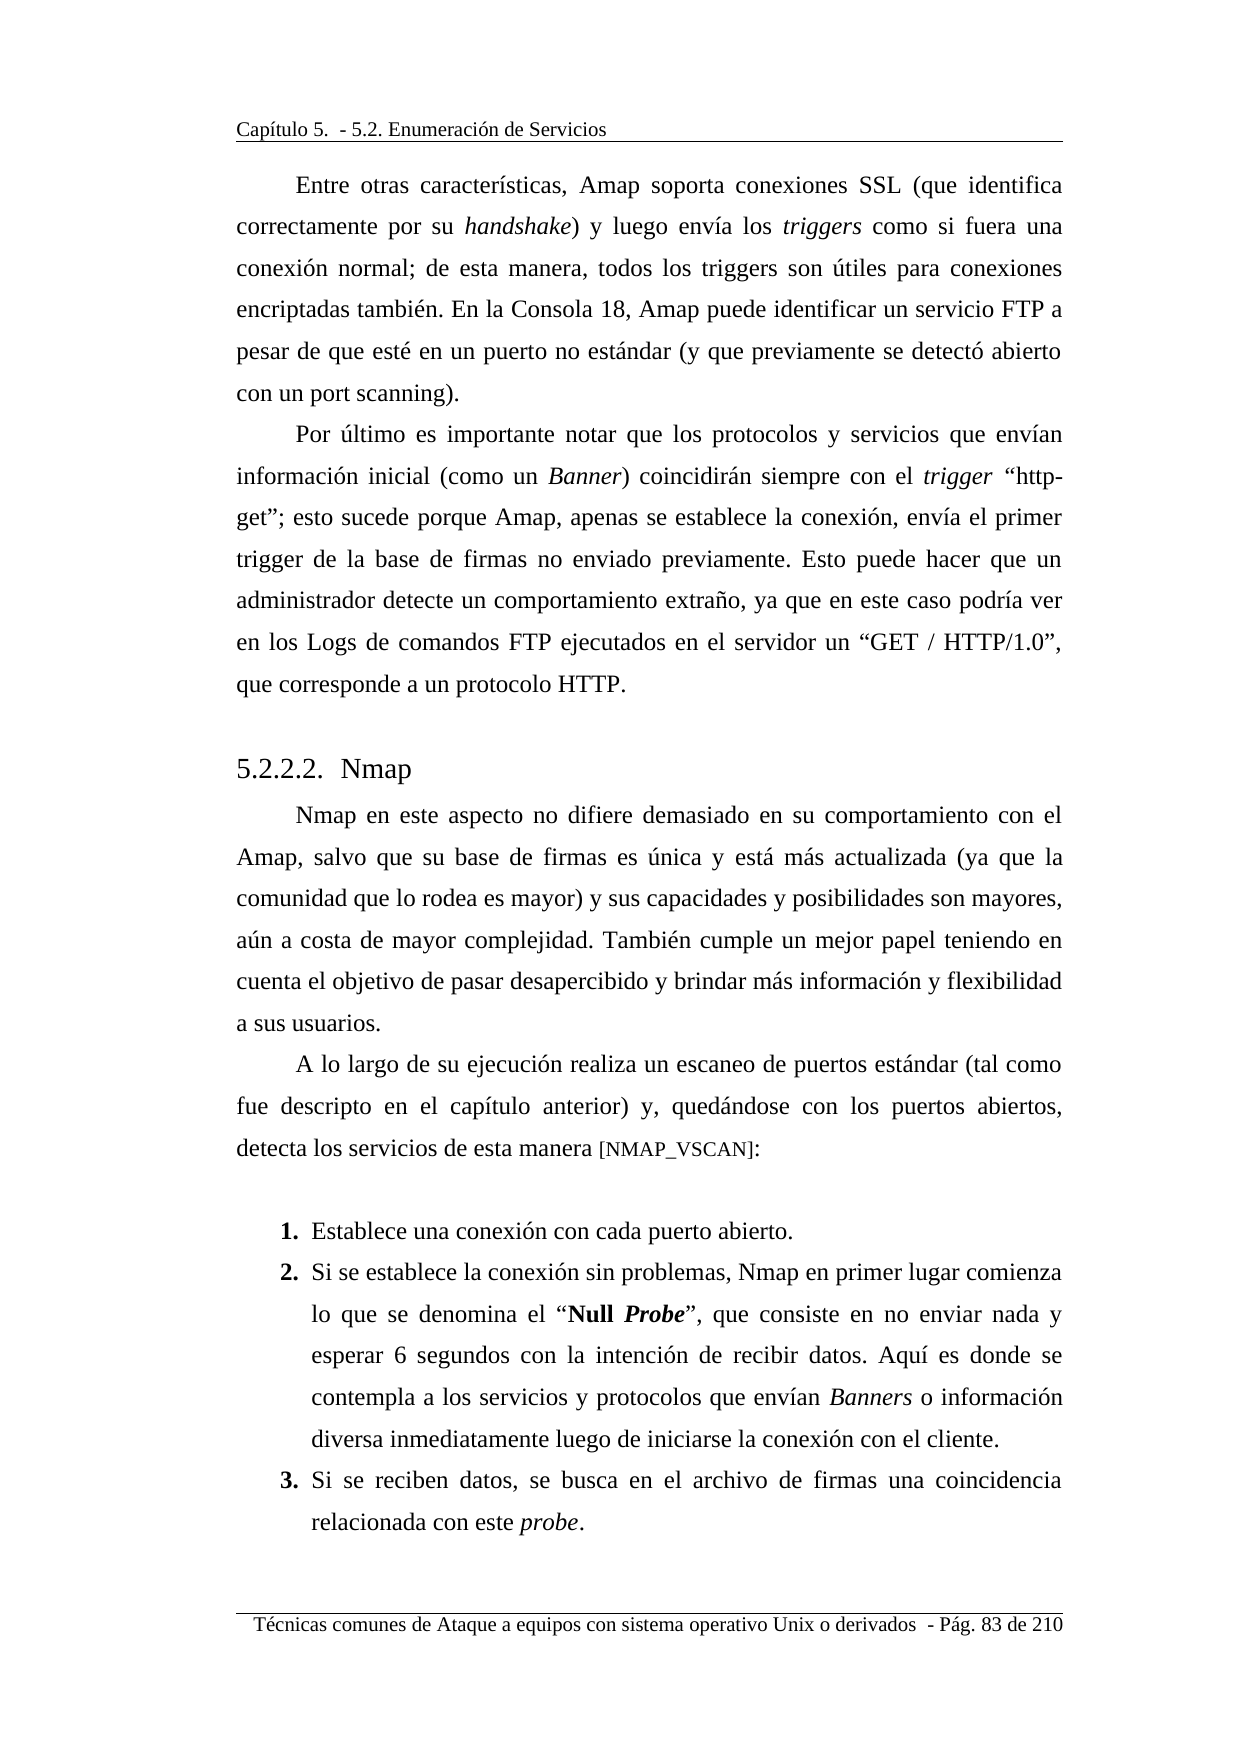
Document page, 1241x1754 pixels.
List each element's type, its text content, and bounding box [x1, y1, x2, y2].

list Si se reciben datos, se busca en el archivo de firmas una coincidencia relacionada con este probe. [274, 1466, 1063, 1536]
list Si se establece la conexión sin problemas, Nmap en primer lugar comienza lo que se denomina el “Null Probe”, que consiste en no enviar nada y esperar 6 segundos con la intención de recibir datos. Aquí es donde se contempla a los servicios y protocolos que envían Banners o información diversa inmediatamente luego de iniciarse la conexión con el cliente. [274, 1258, 1063, 1452]
text A lo largo de su ejecución realiza un escaneo de puertos estándar (tal como fue descripto en el capítulo anterior) y, quedándose con los puertos abiertos, detecta los servicios de esta manera [NMAP_VSCAN]: [236, 1051, 1063, 1161]
text Por último es importante notar que los protocolos y servicios que envían información inicial (como un Banner) coincidirán siempre con el trigger “http-get”; esto sucede porque Amap, apenas se establece la conexión, envía el primer trigger de la base de firmas no enviado previamente. Esto puede hacer que un administrador detecte un comportamiento extraño, ya que en este caso podría ver en los Logs de comandos FTP ejecutados en el servidor un “GET / HTTP/1.0”, que corresponde a un protocolo HTTP. [236, 420, 1063, 697]
subtitle Nmap [236, 753, 1063, 785]
list Establece una conexión con cada puerto abierto. [274, 1217, 1063, 1244]
text Nmap en este aspecto no difiere demasiado en su comportamiento con el Amap, salvo que su base de firmas es única y está más actualizada (ya que la comunidad que lo rodea es mayor) y sus capacidades y posibilidades son mayores, aún a costa de mayor complejidad. También cumple un mejor papel teniendo en cuenta el objetivo de pasar desapercibido y brindar más información y flexibilidad a sus usuarios. [236, 801, 1063, 1037]
text Entre otras características, Amap soporta conexiones SSL (que identifica correctamente por su handshake) y luego envía los triggers como si fuera una conexión normal; de esta manera, todos los triggers son útiles para conexiones encriptadas también. En la Consola 18, Amap puede identificar un servicio FTP a pesar de que esté en un puerto no estándar (y que previamente se detectó abierto con un port scanning). [236, 171, 1063, 406]
